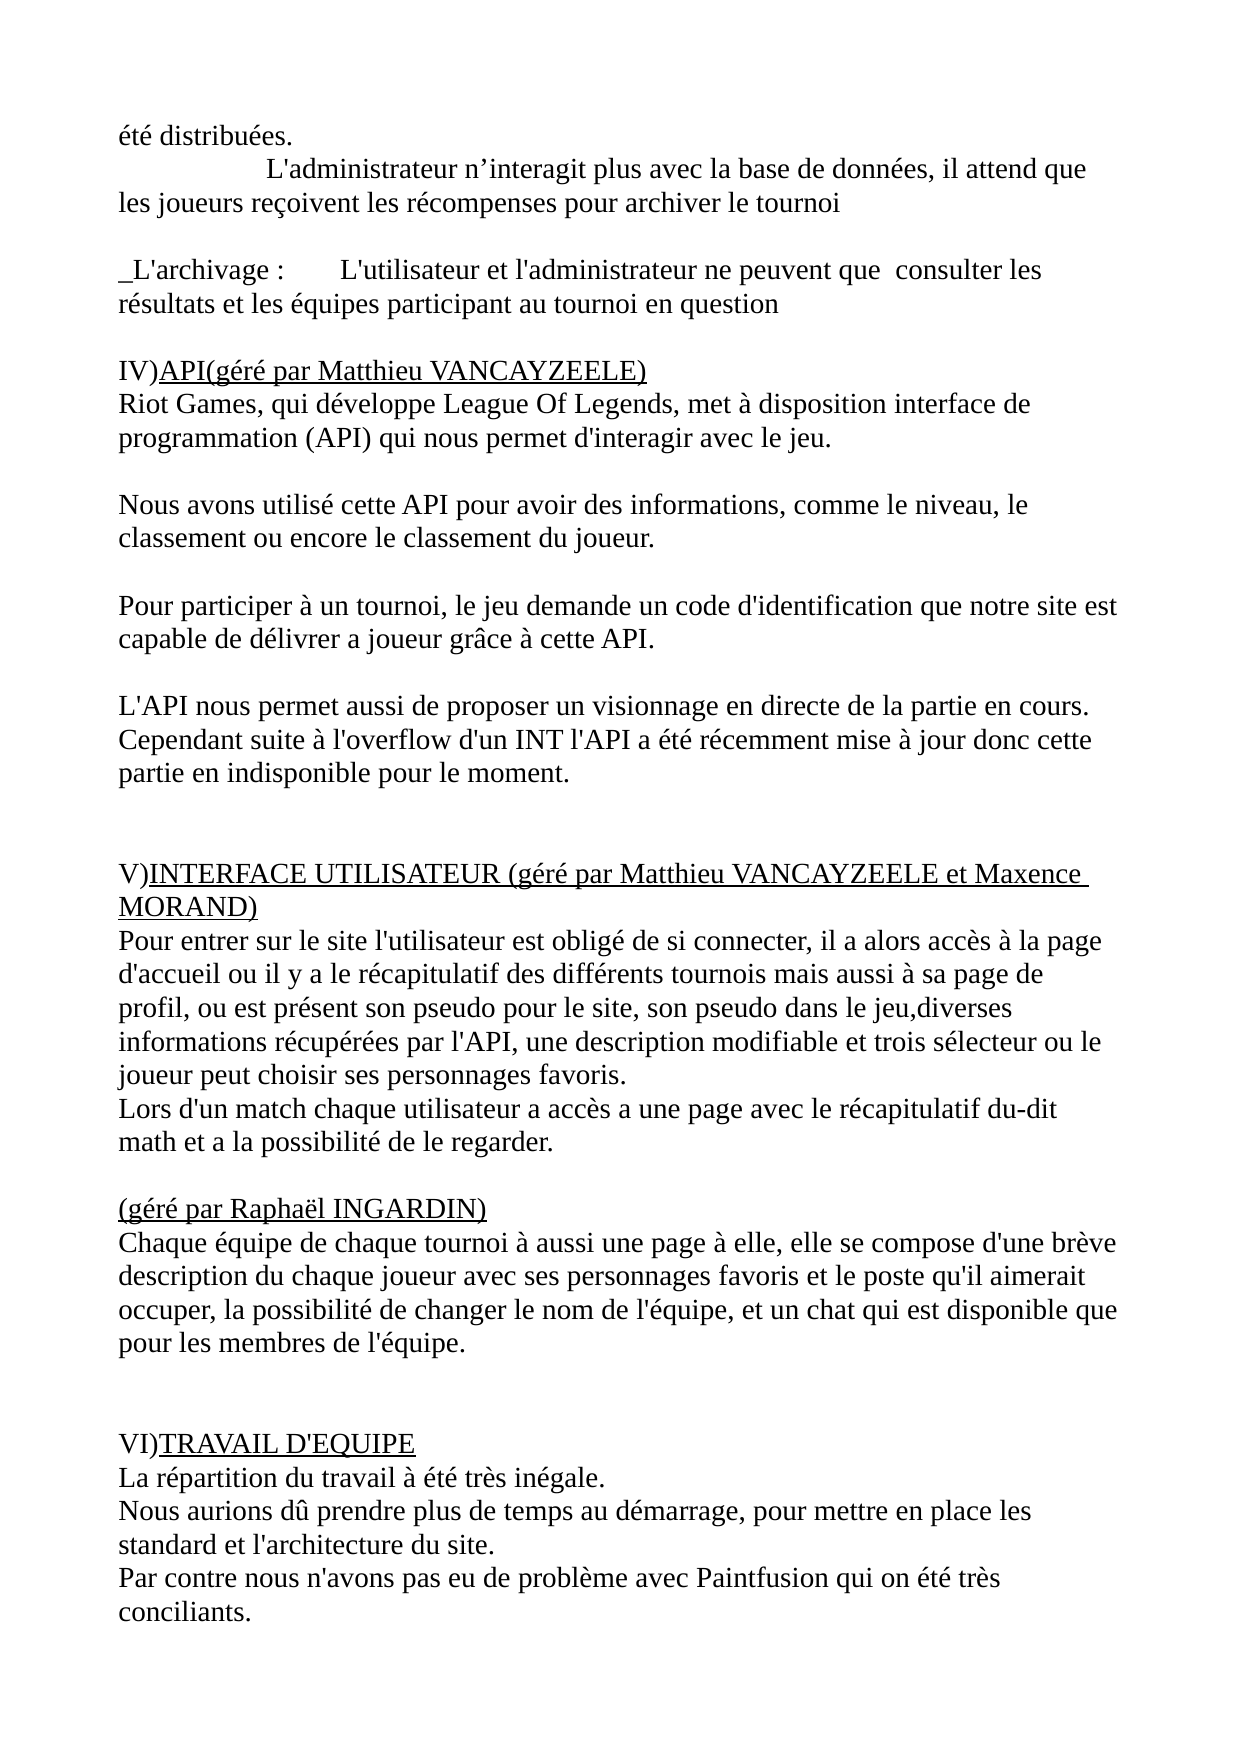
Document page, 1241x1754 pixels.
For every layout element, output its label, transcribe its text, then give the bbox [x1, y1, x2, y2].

text V)INTERFACE UTILISATEUR (géré par Matthieu VANCAYZEELE et Maxence MORAND) [118, 856, 1122, 923]
text Par contre nous n'avons pas eu de problème avec Paintfusion qui on été très conciliants. [118, 1560, 1122, 1627]
text Nous aurions dû prendre plus de temps au démarrage, pour mettre en place les standard et l'architecture du site. [118, 1493, 1122, 1560]
text Riot Games, qui développe League Of Legends, met à disposition interface de programmation (API) qui nous permet d'interagir avec le jeu. [118, 386, 1122, 453]
text (géré par Raphaël INGARDIN) [118, 1191, 1122, 1225]
text Cependant suite à l'overflow d'un INT l'API a été récemment mise à jour donc cette partie en indisponible pour le moment. [118, 722, 1122, 789]
text été distribuées. [118, 118, 1122, 152]
text Nous avons utilisé cette API pour avoir des informations, comme le niveau, le classement ou encore le classement du joueur. [118, 487, 1122, 554]
text L'API nous permet aussi de proposer un visionnage en directe de la partie en cours. [118, 688, 1122, 722]
text Chaque équipe de chaque tournoi à aussi une page à elle, elle se compose d'une brève description du chaque joueur avec ses personnages favoris et le poste qu'il aimerait occuper, la possibilité de changer le nom de l'équipe, et un chat qui est disponible que pour les membres de l'équipe. [118, 1225, 1122, 1359]
text IV)API(géré par Matthieu VANCAYZEELE) [118, 353, 1122, 386]
text Pour entrer sur le site l'utilisateur est obligé de si connecter, il a alors accès à la page d'accueil ou il y a le récapitulatif des différents tournois mais aussi à sa page de profil, ou est présent son pseudo pour le site, son pseudo dans le jeu,diverses informations récupérées par l'API, une description modifiable et trois sélecteur ou le joueur peut choisir ses personnages favoris. [118, 923, 1122, 1091]
text L'administrateur n’interagit plus avec la base de données, il attend que les joueurs reçoivent les récompenses pour archiver le tournoi [118, 152, 1122, 219]
text VI)TRAVAIL D'EQUIPE [118, 1426, 1122, 1460]
text Lors d'un match chaque utilisateur a accès a une page avec le récapitulatif du-dit math et a la possibilité de le regarder. [118, 1091, 1122, 1158]
text La répartition du travail à été très inégale. [118, 1460, 1122, 1493]
text Pour participer à un tournoi, le jeu demande un code d'identification que notre site est capable de délivrer a joueur grâce à cette API. [118, 588, 1122, 655]
text _L'archivage : L'utilisateur et l'administrateur ne peuvent que consulter les résultats et les équipes participant au tournoi en question [118, 252, 1122, 319]
